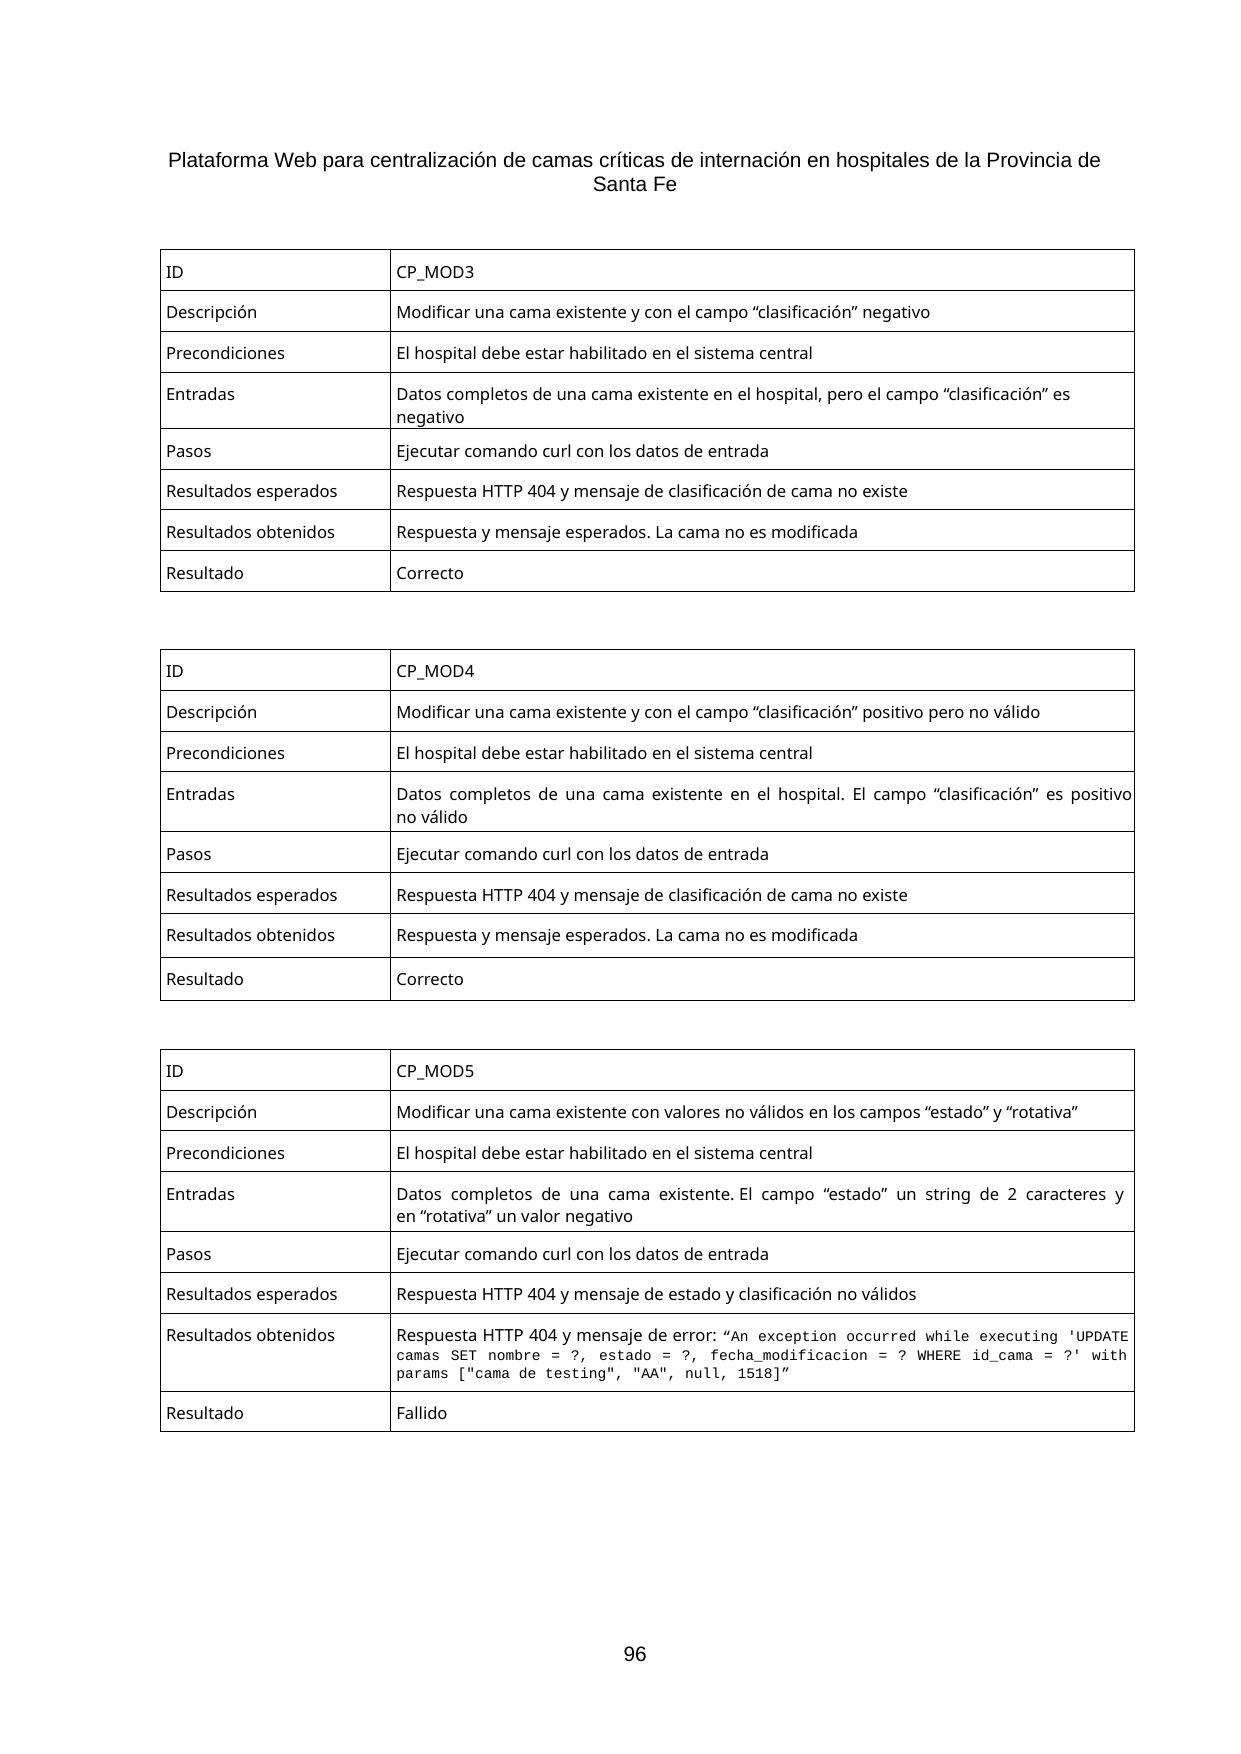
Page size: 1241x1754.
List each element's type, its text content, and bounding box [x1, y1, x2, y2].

table_cell Correcto [391, 958, 1134, 1000]
table_cell Ejecutar comando curl con los datos de entrada [391, 429, 1134, 469]
table_header ID [161, 250, 390, 290]
table_cell Descripción [161, 291, 390, 331]
table_cell Resultado [161, 958, 390, 1000]
table_cell Resultados esperados [161, 873, 390, 913]
table_cell Datos completos de una cama existente. El campo “estado” un string de 2 caracteres y en “rotativa” un valor negativo [391, 1172, 1134, 1231]
table_cell Datos completos de una cama existente en el hospital. El campo “clasificación” es positivo no válido [391, 772, 1134, 831]
table_cell Resultados esperados [161, 470, 390, 509]
table_header ID [161, 1050, 390, 1089]
table_cell Fallido [391, 1392, 1134, 1431]
table_cell Respuesta y mensaje esperados. La cama no es modificada [391, 510, 1134, 550]
table_cell El hospital debe estar habilitado en el sistema central [391, 1131, 1134, 1171]
table_cell Resultados obtenidos [161, 510, 390, 550]
table_cell Entradas [161, 772, 390, 831]
table_cell Pasos [161, 832, 390, 872]
table_cell Resultado [161, 551, 390, 591]
table_cell Modificar una cama existente con valores no válidos en los campos “estado” y “rotativa” [391, 1091, 1134, 1130]
table_header CP_MOD3 [391, 250, 1134, 290]
table_cell Precondiciones [161, 1131, 390, 1171]
table_cell Respuesta HTTP 404 y mensaje de error: “An exception occurred while executing 'UPDATE camas SET nombre = ?, estado = ?, fecha_modificacion = ? WHERE id_cama = ?' with params ["cama de testing", "AA", null, 1518]” [391, 1314, 1134, 1391]
table_cell Precondiciones [161, 732, 390, 771]
table_cell Resultados obtenidos [161, 914, 390, 956]
table_cell Entradas [161, 1172, 390, 1231]
table_cell Modificar una cama existente y con el campo “clasificación” negativo [391, 291, 1134, 331]
table_header CP_MOD5 [391, 1050, 1134, 1089]
table_cell El hospital debe estar habilitado en el sistema central [391, 332, 1134, 371]
table_cell Correcto [391, 551, 1134, 591]
table_cell Resultados obtenidos [161, 1314, 390, 1391]
table_cell Modificar una cama existente y con el campo “clasificación” positivo pero no válido [391, 691, 1134, 731]
table_header CP_MOD4 [391, 650, 1134, 689]
table_cell Entradas [161, 373, 390, 428]
table_cell Descripción [161, 1091, 390, 1130]
table_cell Ejecutar comando curl con los datos de entrada [391, 832, 1134, 872]
table_cell Resultado [161, 1392, 390, 1431]
table_cell Datos completos de una cama existente en el hospital, pero el campo “clasificación” es negativo [391, 373, 1134, 428]
table_cell Descripción [161, 691, 390, 731]
table_cell Pasos [161, 429, 390, 469]
table_header ID [161, 650, 390, 689]
table_cell Pasos [161, 1232, 390, 1272]
table_cell El hospital debe estar habilitado en el sistema central [391, 732, 1134, 771]
table_cell Respuesta y mensaje esperados. La cama no es modificada [391, 914, 1134, 956]
table_cell Resultados esperados [161, 1273, 390, 1313]
table_cell Precondiciones [161, 332, 390, 371]
table_cell Respuesta HTTP 404 y mensaje de clasificación de cama no existe [391, 470, 1134, 509]
table_cell Respuesta HTTP 404 y mensaje de estado y clasificación no válidos [391, 1273, 1134, 1313]
table_cell Respuesta HTTP 404 y mensaje de clasificación de cama no existe [391, 873, 1134, 913]
table_cell Ejecutar comando curl con los datos de entrada [391, 1232, 1134, 1272]
